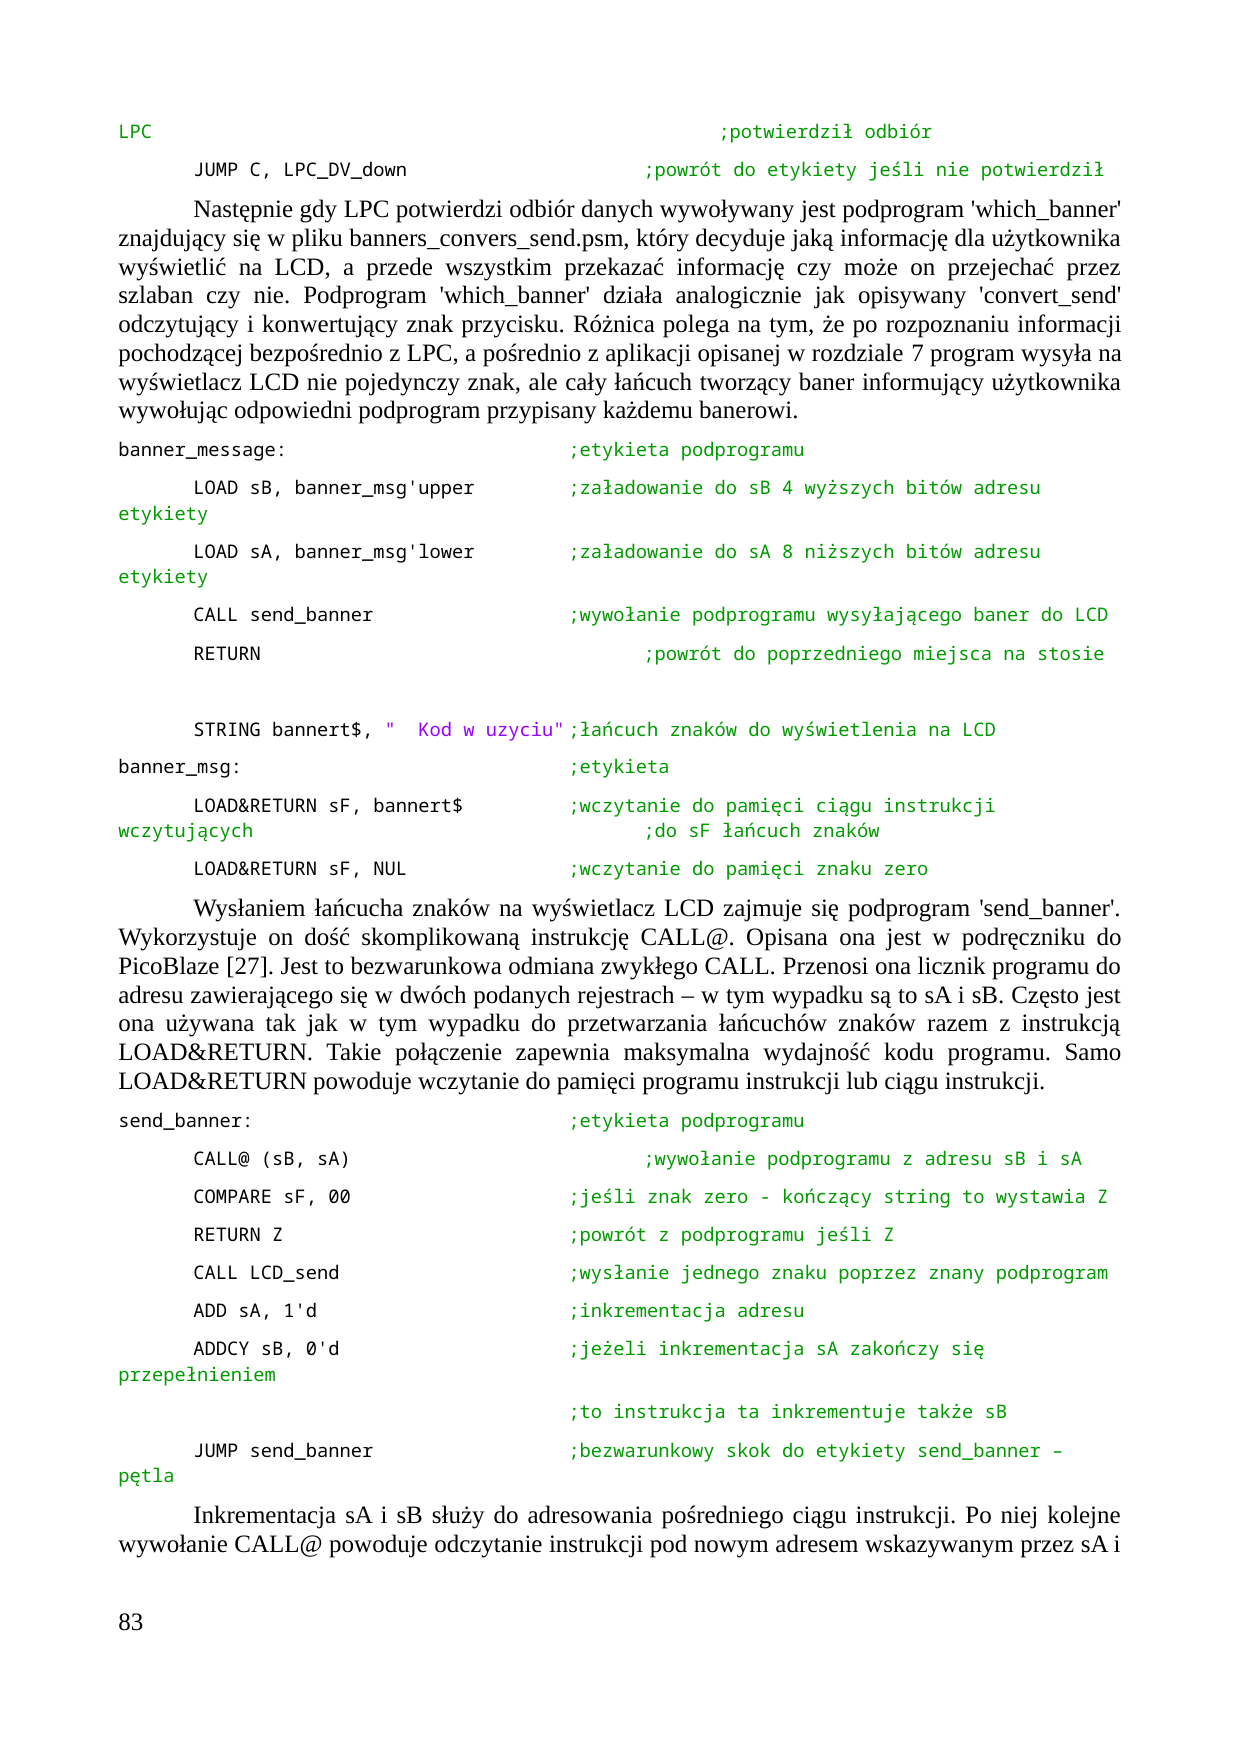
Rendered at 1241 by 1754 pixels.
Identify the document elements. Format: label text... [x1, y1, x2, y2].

text Inkrementacja sA i sB służy do adresowania pośredniego ciągu instrukcji. Po niej kolejne wywołanie CALL@ powoduje odczytanie instrukcji pod nowym adresem wskazywanym przez sA i [118, 1500, 1122, 1558]
text Wysłaniem łańcucha znaków na wyświetlacz LCD zajmuje się podprogram 'send_banner'. Wykorzystuje on dość skomplikowaną instrukcję CALL@. Opisana ona jest w podręczniku do PicoBlaze [27]. Jest to bezwarunkowa odmiana zwykłego CALL. Przenosi ona licznik programu do adresu zawierającego się w dwóch podanych rejestrach – w tym wypadku są to sA i sB. Często jest ona używana tak jak w tym wypadku do przetwarzania łańcuchów znaków razem z instrukcją LOAD&RETURN. Takie połączenie zapewnia maksymalna wydajność kodu programu. Samo LOAD&RETURN powoduje wczytanie do pamięci programu instrukcji lub ciągu instrukcji. [118, 893, 1122, 1095]
text send_banner: ;etykieta podprogramu [118, 1107, 1122, 1133]
text CALL@ (sB, sA) ;wywołanie podprogramu z adresu sB i sA [118, 1145, 1122, 1171]
text ;to instrukcja ta inkrementuje także sB [118, 1399, 1122, 1424]
text COMPARE sF, 00 ;jeśli znak zero - kończący string to wystawia Z [118, 1183, 1122, 1209]
text ADD sA, 1'd ;inkrementacja adresu [118, 1297, 1122, 1323]
text LOAD sA, banner_msg'lower ;załadowanie do sA 8 niższych bitów adresu etykiety [118, 538, 1122, 589]
text JUMP C, LPC_DV_down ;powrót do etykiety jeśli nie potwierdził [118, 156, 1122, 182]
text LPC ;potwierdził odbiór [118, 118, 1122, 144]
text ADDCY sB, 0'd ;jeżeli inkrementacja sA zakończy się przepełnieniem [118, 1335, 1122, 1386]
text CALL LCD_send ;wysłanie jednego znaku poprzez znany podprogram [118, 1259, 1122, 1285]
text LOAD sB, banner_msg'upper ;załadowanie do sB 4 wyższych bitów adresu etykiety [118, 475, 1122, 526]
text RETURN ;powrót do poprzedniego miejsca na stosie [118, 640, 1122, 665]
text LOAD&RETURN sF, NUL ;wczytanie do pamięci znaku zero [118, 855, 1122, 881]
text banner_msg: ;etykieta [118, 754, 1122, 779]
text banner_message: ;etykieta podprogramu [118, 437, 1122, 462]
text LOAD&RETURN sF, bannert$ ;wczytanie do pamięci ciągu instrukcji wczytujących ;do sF łańcuch znaków [118, 792, 1122, 843]
text Następnie gdy LPC potwierdzi odbiór danych wywoływany jest podprogram 'which_banner' znajdujący się w pliku banners_convers_send.psm, który decyduje jaką informację dla użytkownika wyświetlić na LCD, a przede wszystkim przekazać informację czy może on przejechać przez szlaban czy nie. Podprogram 'which_banner' działa analogicznie jak opisywany 'convert_send' odczytujący i konwertujący znak przycisku. Różnica polega na tym, że po rozpoznaniu informacji pochodzącej bezpośrednio z LPC, a pośrednio z aplikacji opisanej w rozdziale 7 program wysyła na wyświetlacz LCD nie pojedynczy znak, ale cały łańcuch tworzący baner informujący użytkownika wywołując odpowiedni podprogram przypisany każdemu banerowi. [118, 194, 1122, 424]
text RETURN Z ;powrót z podprogramu jeśli Z [118, 1221, 1122, 1247]
text JUMP send_banner ;bezwarunkowy skok do etykiety send_banner – pętla [118, 1437, 1122, 1488]
text CALL send_banner ;wywołanie podprogramu wysyłającego baner do LCD [118, 602, 1122, 627]
text STRING bannert$, " Kod w uzyciu" ;łańcuch znaków do wyświetlenia na LCD [118, 716, 1122, 741]
